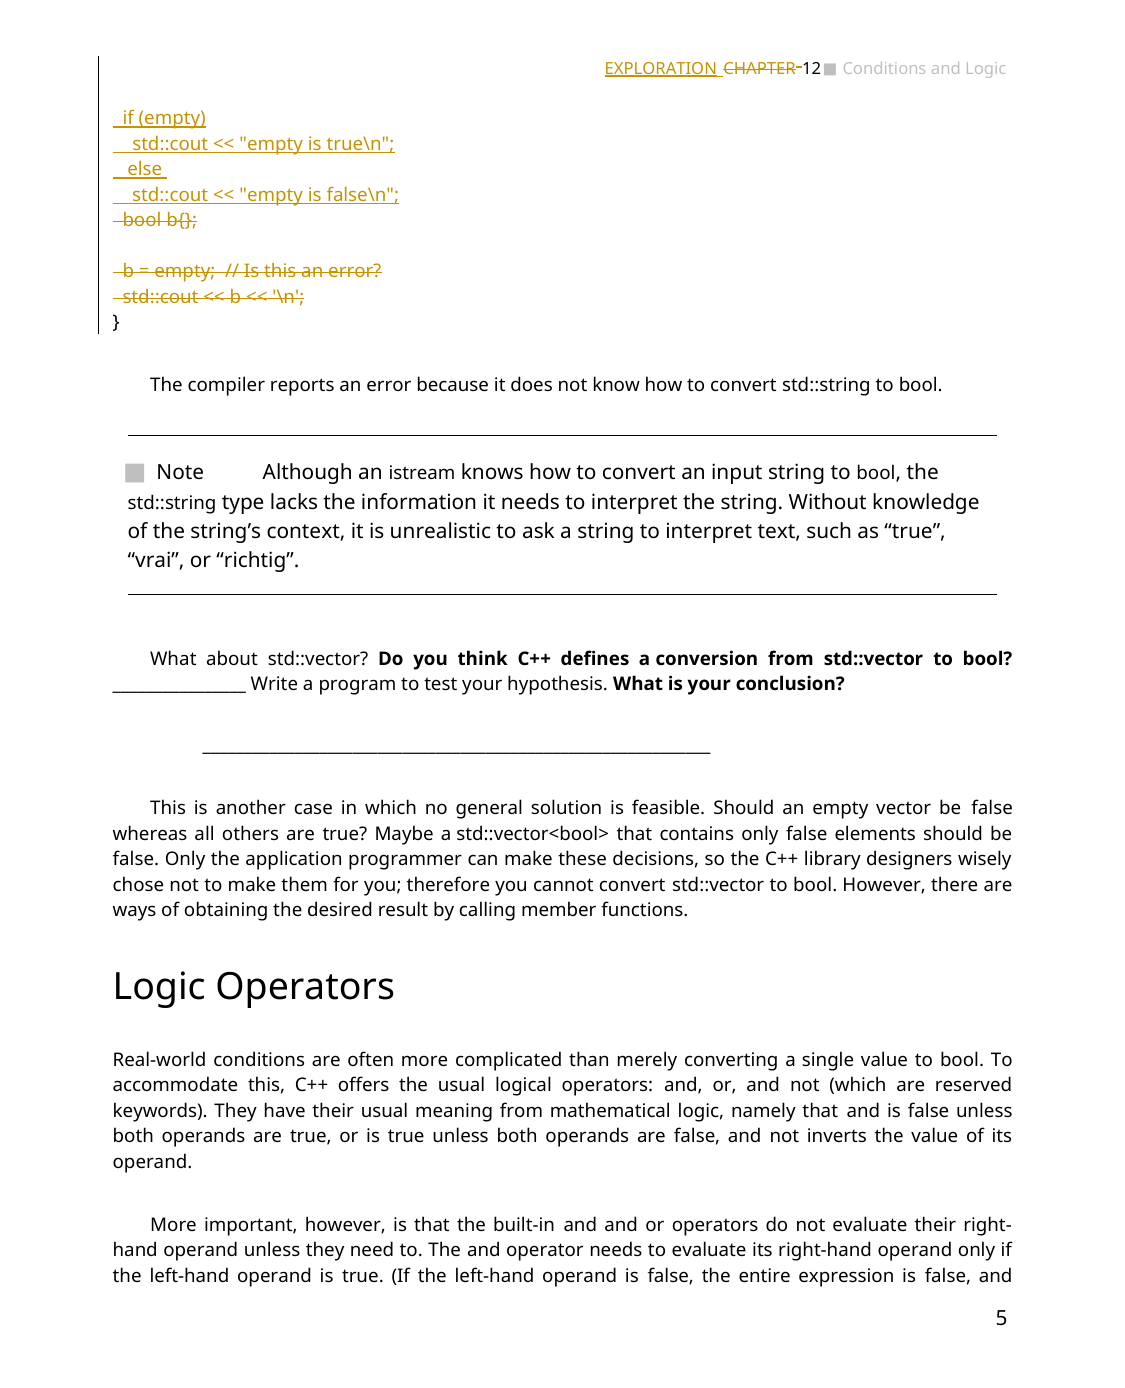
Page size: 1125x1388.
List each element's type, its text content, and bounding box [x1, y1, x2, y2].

text std::cout << "empty is false\n"; [112, 181, 1012, 207]
text What about std::vector? Do you think C++ defines a conversion from std::vector to bool? ________________ Write a program to test your hypothesis. What is your conclusion? [112, 645, 1012, 696]
text std::cout << "empty is true\n"; [112, 130, 1012, 156]
text Note Although an istream knows how to convert an input string to bool, the std::string type lacks the information it needs to interpret the string. Without knowledge of the string’s context, it is unrealistic to ask a string to interpret text, such as “true”, “vrai”, or “richtig”. [127, 436, 997, 595]
text This is another case in which no general solution is feasible. Should an empty vector be false whereas all others are true? Maybe a std::vector<bool> that contains only false elements should be false. Only the application programmer can make these decisions, so the C++ library designers wisely chose not to make them for you; therefore you cannot convert std::vector to bool. However, there are ways of obtaining the desired result by calling member functions. [112, 794, 1012, 922]
text The compiler reports an error because it does not know how to convert std::string to bool. [112, 372, 1012, 397]
list _____________________________________________________________ [202, 732, 1012, 757]
text } [112, 207, 1012, 232]
text More important, however, is that the built-in and and or operators do not evaluate their right-hand operand unless they need to. The and operator needs to evaluate its right-hand operand only if the left-hand operand is true. (If the left-hand operand is false, the entire expression is false, and [112, 1211, 1012, 1288]
text Real-world conditions are often more complicated than merely converting a single value to bool. To accommodate this, C++ offers the usual logical operators: and, or, and not (which are reserved keywords). They have their usual meaning from mathematical logic, namely that and is false unless both operands are true, or is true unless both operands are false, and not inverts the value of its operand. [112, 1046, 1012, 1174]
text else [112, 156, 1012, 181]
text if (empty) [112, 104, 1012, 130]
subtitle Logic Operators [112, 960, 1012, 1011]
